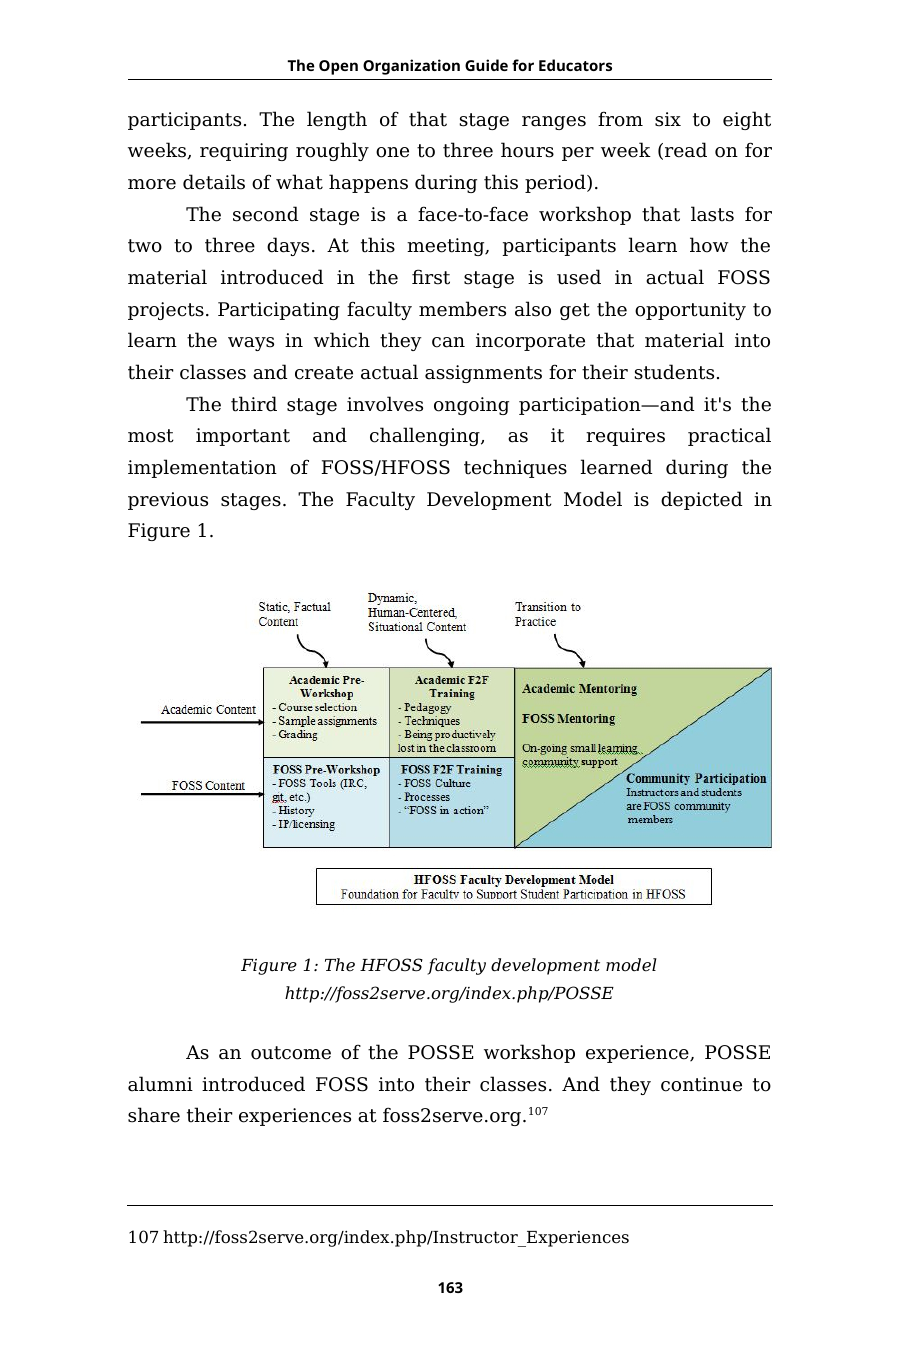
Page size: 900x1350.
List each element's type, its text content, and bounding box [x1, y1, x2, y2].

text participants. The length of that stage ranges from six to eight weeks, requiring roughly one to three hours per week (read on for more details of what happens during this period). [127, 109, 772, 194]
text As an outcome of the POSSE workshop experience, POSSE alumni introduced FOSS into their classes. And they continue to share their experiences at foss2serve.org. [127, 1042, 772, 1127]
text Figure 1: The HFOSS faculty development model http://foss2serve.org/index.php/POSSE [127, 918, 772, 1003]
text The third stage involves ongoing participation—and it's the most important and challenging, as it requires practical implementation of FOSS/HFOSS techniques learned during the previous stages. The Faculty Development Model is depicted in Figure 1. [127, 394, 772, 542]
text [127, 552, 772, 582]
text http://foss2serve.org/index.php/Instructor_Experiences [127, 1228, 772, 1247]
picture [120, 582, 781, 918]
text The second stage is a face-to-face workshop that lasts for two to three days. At this meeting, participants learn how the material introduced in the first stage is used in actual FOSS projects. Participating faculty members also get the opportunity to learn the ways in which they can incorporate that material into their classes and create actual assignments for their students. [127, 204, 772, 384]
